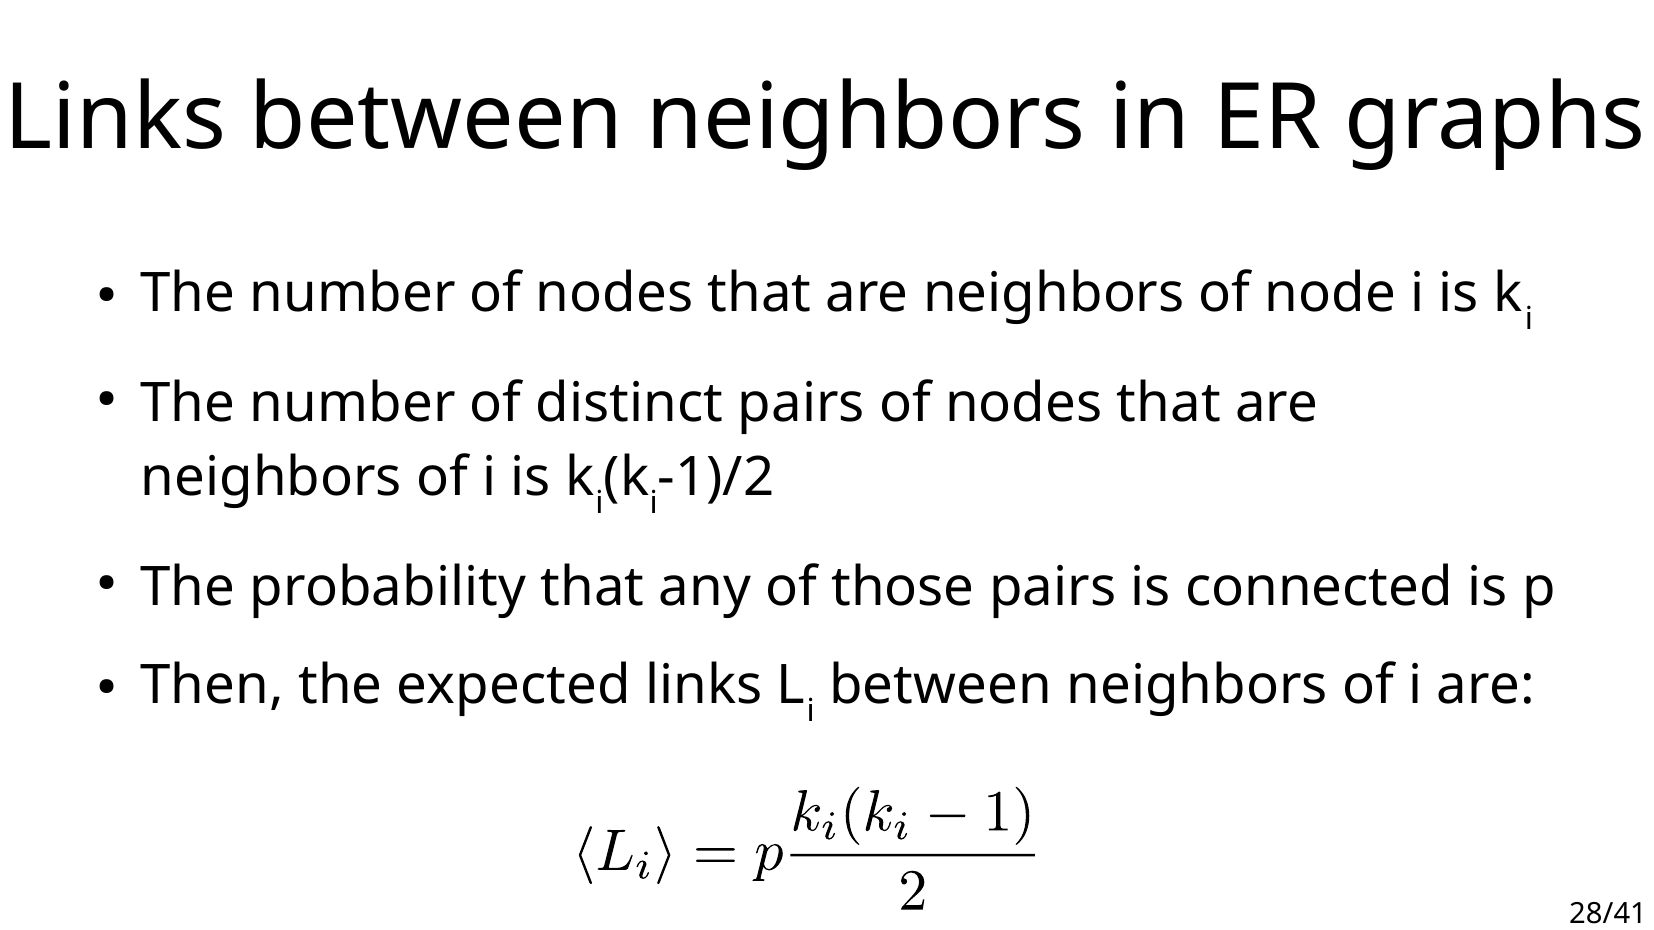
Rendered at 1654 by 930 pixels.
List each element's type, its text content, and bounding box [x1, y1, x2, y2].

list The number of nodes that are neighbors of node i is ki The number of distinct pairs of nodes that are neighbors of i is ki(ki-1)/2 The probability that any of those pairs is connected is p Then, the expected links Li between neighbors of i are: [82, 252, 1571, 793]
title Links between neighbors in ER graphs [0, 1, 1653, 226]
text_box [572, 786, 1036, 910]
